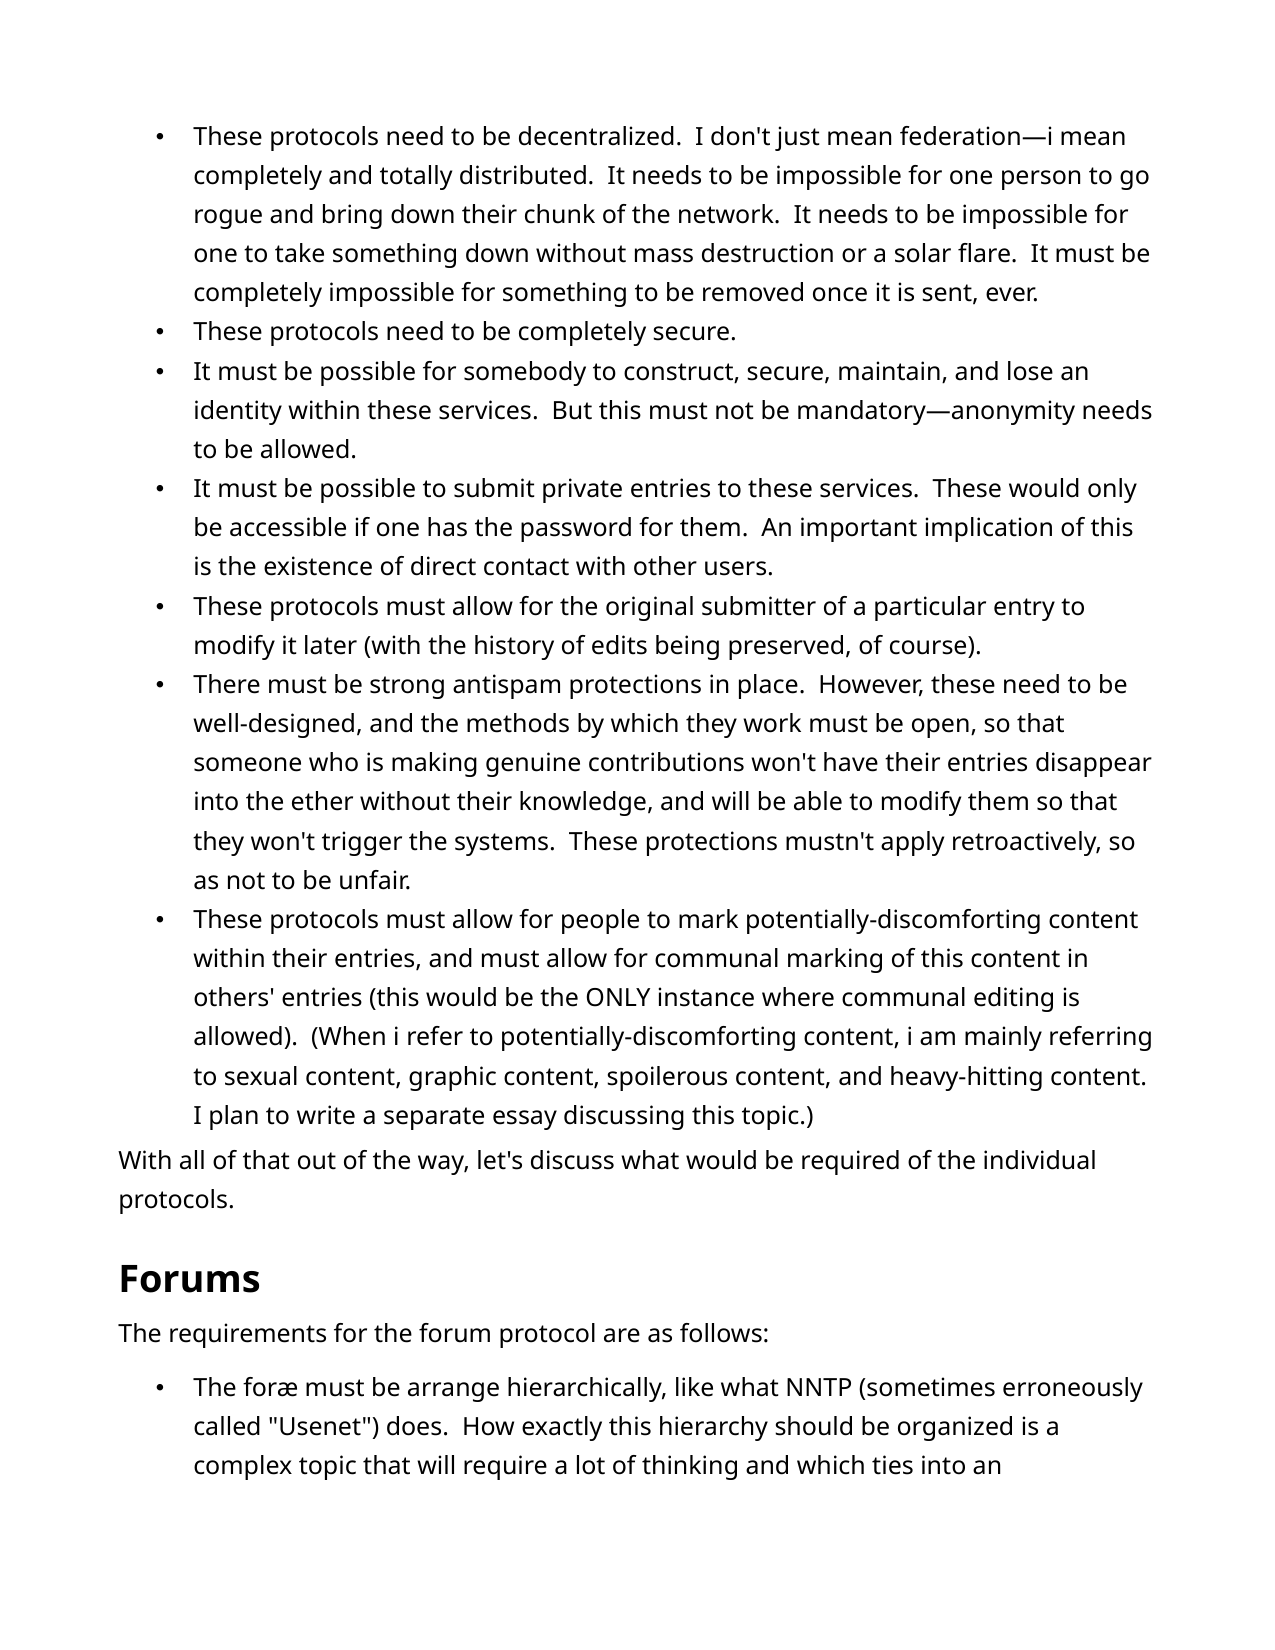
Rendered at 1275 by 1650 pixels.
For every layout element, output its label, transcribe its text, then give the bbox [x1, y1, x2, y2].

list These protocols need to be completely secure. [156, 314, 1157, 348]
text With all of that out of the way, let's discuss what would be required of the individual protocols. [118, 1142, 1157, 1216]
list It must be possible for somebody to construct, secure, maintain, and lose an identity within these services. But this must not be mandatory—anonymity needs to be allowed. [156, 353, 1157, 466]
subtitle Forums [118, 1252, 1157, 1303]
list These protocols need to be decentralized. I don't just mean federation—i mean completely and totally distributed. It needs to be impossible for one person to go rogue and bring down their chunk of the network. It needs to be impossible for one to take something down without mass destruction or a solar flare. It must be completely impossible for something to be removed once it is sent, ever. [156, 118, 1157, 309]
list It must be possible to submit private entries to these services. These would only be accessible if one has the password for them. An important implication of this is the existence of direct contact with other users. [156, 471, 1157, 583]
list These protocols must allow for the original submitter of a particular entry to modify it later (with the history of edits being preserved, of course). [156, 588, 1157, 661]
list These protocols must allow for people to mark potentially-discomforting content within their entries, and must allow for communal marking of this content in others' entries (this would be the ONLY instance where communal editing is allowed). (When i refer to potentially-discomforting content, i am mainly referring to sexual content, graphic content, spoilerous content, and heavy-hitting content. I plan to write a separate essay discussing this topic.) [156, 901, 1157, 1131]
list The foræ must be arrange hierarchically, like what NNTP (sometimes erroneously called "Usenet") does. How exactly this hierarchy should be organized is a complex topic that will require a lot of thinking and which ties into an [156, 1369, 1157, 1482]
text The requirements for the forum protocol are as follows: [118, 1316, 1157, 1350]
list There must be strong antispam protections in place. However, these need to be well-designed, and the methods by which they work must be open, so that someone who is making genuine contributions won't have their entries disappear into the ether without their knowledge, and will be able to modify them so that they won't trigger the systems. These protections mustn't apply retroactively, so as not to be unfair. [156, 666, 1157, 896]
